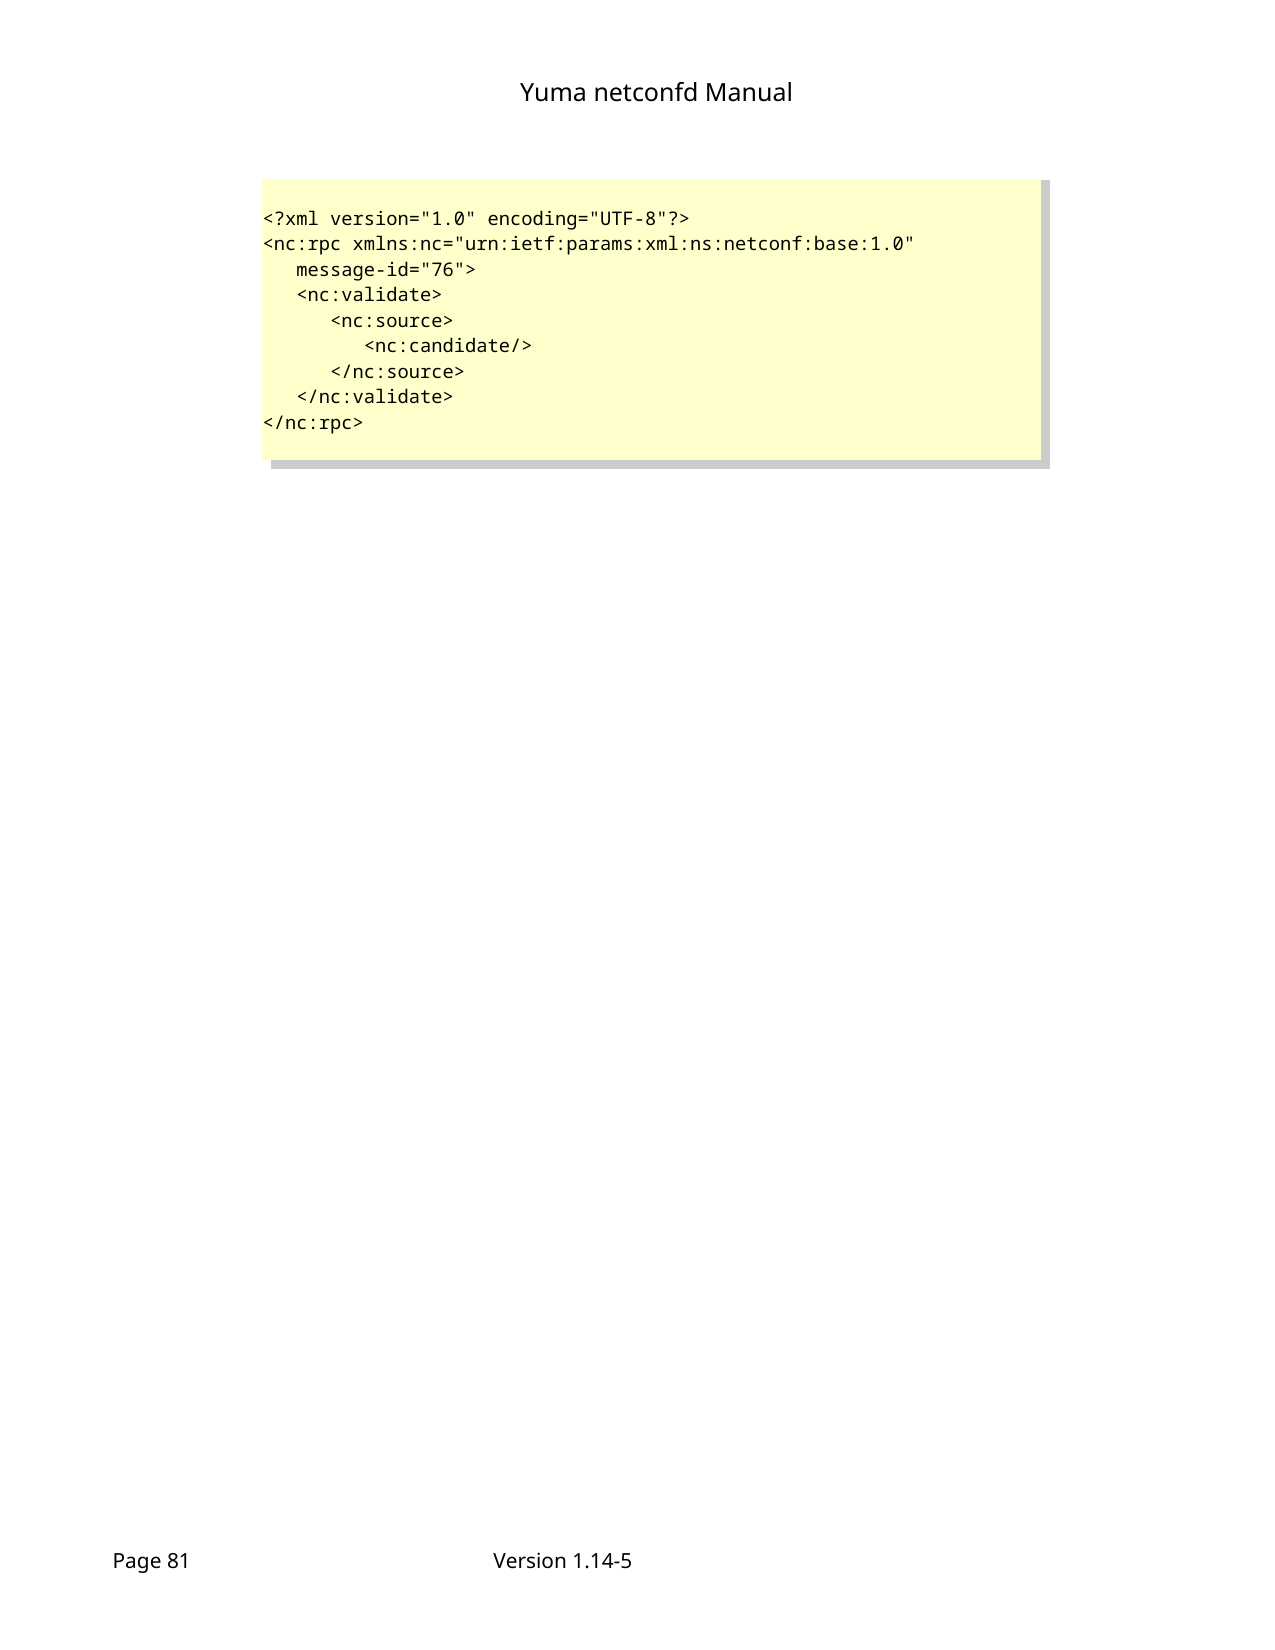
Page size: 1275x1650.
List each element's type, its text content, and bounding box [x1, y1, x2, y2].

text <nc:candidate/> [262, 333, 1041, 358]
text <nc:source> [262, 307, 1041, 333]
text <nc:validate> [262, 282, 1041, 307]
text message-id="76"> [262, 256, 1041, 282]
text </nc:rpc> [262, 409, 1041, 435]
text <nc:rpc xmlns:nc="urn:ietf:params:xml:ns:netconf:base:1.0" [262, 231, 1041, 256]
text </nc:validate> [262, 384, 1041, 409]
text <?xml version="1.0" encoding="UTF-8"?> [262, 205, 1041, 231]
text </nc:source> [262, 358, 1041, 384]
